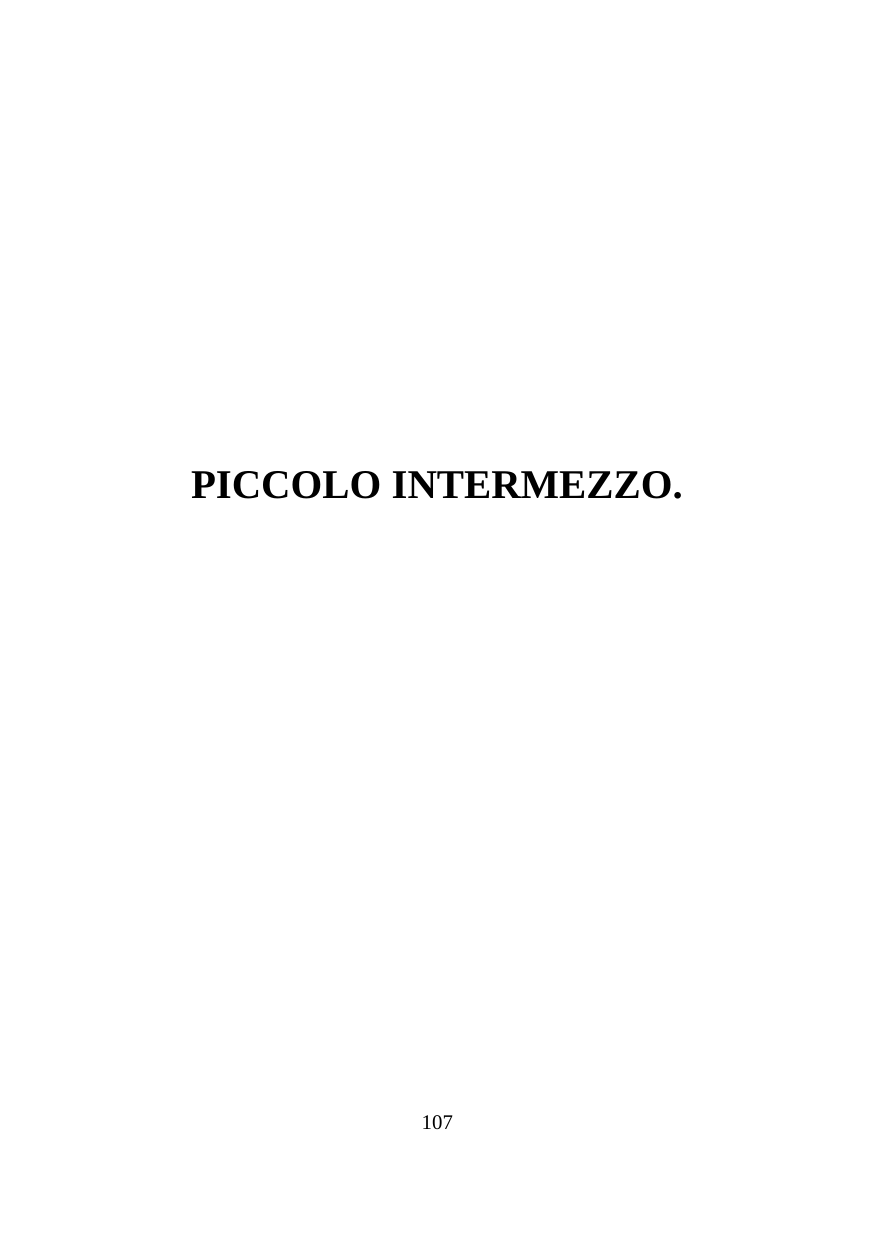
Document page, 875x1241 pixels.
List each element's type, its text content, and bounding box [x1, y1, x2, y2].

subtitle PICCOLO INTERMEZZO. [106, 461, 768, 508]
